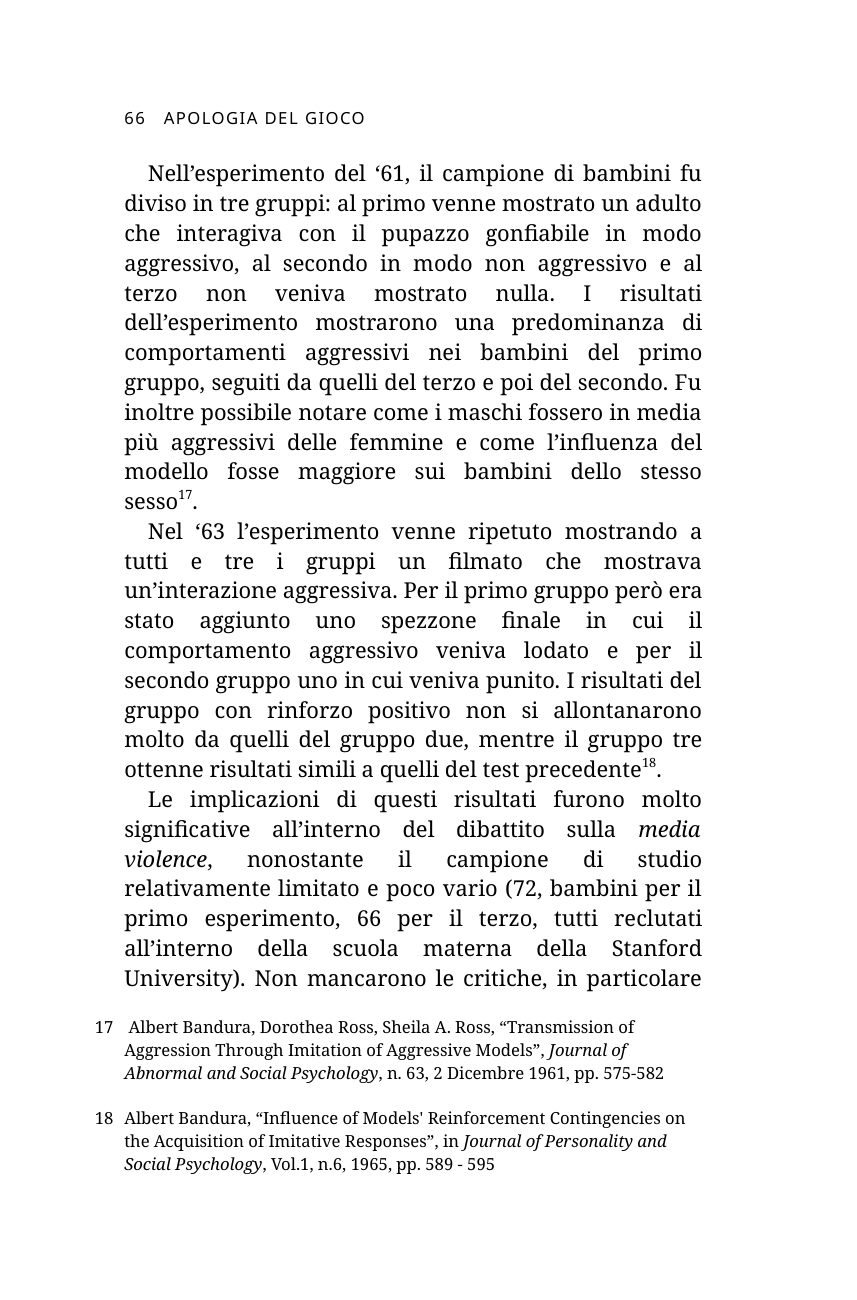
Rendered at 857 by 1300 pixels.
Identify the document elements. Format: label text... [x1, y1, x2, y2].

text Le implicazioni di questi risultati furono molto significative all’interno del dibattito sulla media violence, nonostante il campione di studio relativamente limitato e poco vario (72, bambini per il primo esperimento, 66 per il terzo, tutti reclutati all’interno della scuola materna della Stanford University). Non mancarono le critiche, in particolare [124, 784, 703, 993]
text Nell’esperimento del ‘61, il campione di bambini fu diviso in tre gruppi: al primo venne mostrato un adulto che interagiva con il pupazzo gonfiabile in modo aggressivo, al secondo in modo non aggressivo e al terzo non veniva mostrato nulla. I risultati dell’esperimento mostrarono una predominanza di comportamenti aggressivi nei bambini del primo gruppo, seguiti da quelli del terzo e poi del secondo. Fu inoltre possibile notare come i maschi fossero in media più aggressivi delle femmine e come l’influenza del modello fosse maggiore sui bambini dello stesso sesso. [124, 158, 703, 516]
text Albert Bandura, “Influence of Models' Reinforcement Contingencies on the Acquisition of Imitative Responses”, in Journal of Personality and Social Psychology, Vol.1, n.6, 1965, pp. 589 - 595 [94, 1107, 703, 1175]
text Albert Bandura, Dorothea Ross, Sheila A. Ross, “Transmission of Aggression Through Imitation of Aggressive Models”, Journal of Abnormal and Social Psychology, n. 63, 2 Dicembre 1961, pp. 575-582 [94, 1016, 703, 1084]
text Nel ‘63 l’esperimento venne ripetuto mostrando a tutti e tre i gruppi un filmato che mostrava un’interazione aggressiva. Per il primo gruppo però era stato aggiunto uno spezzone finale in cui il comportamento aggressivo veniva lodato e per il secondo gruppo uno in cui veniva punito. I risultati del gruppo con rinforzo positivo non si allontanarono molto da quelli del gruppo due, mentre il gruppo tre ottenne risultati simili a quelli del test precedente. [124, 516, 703, 784]
